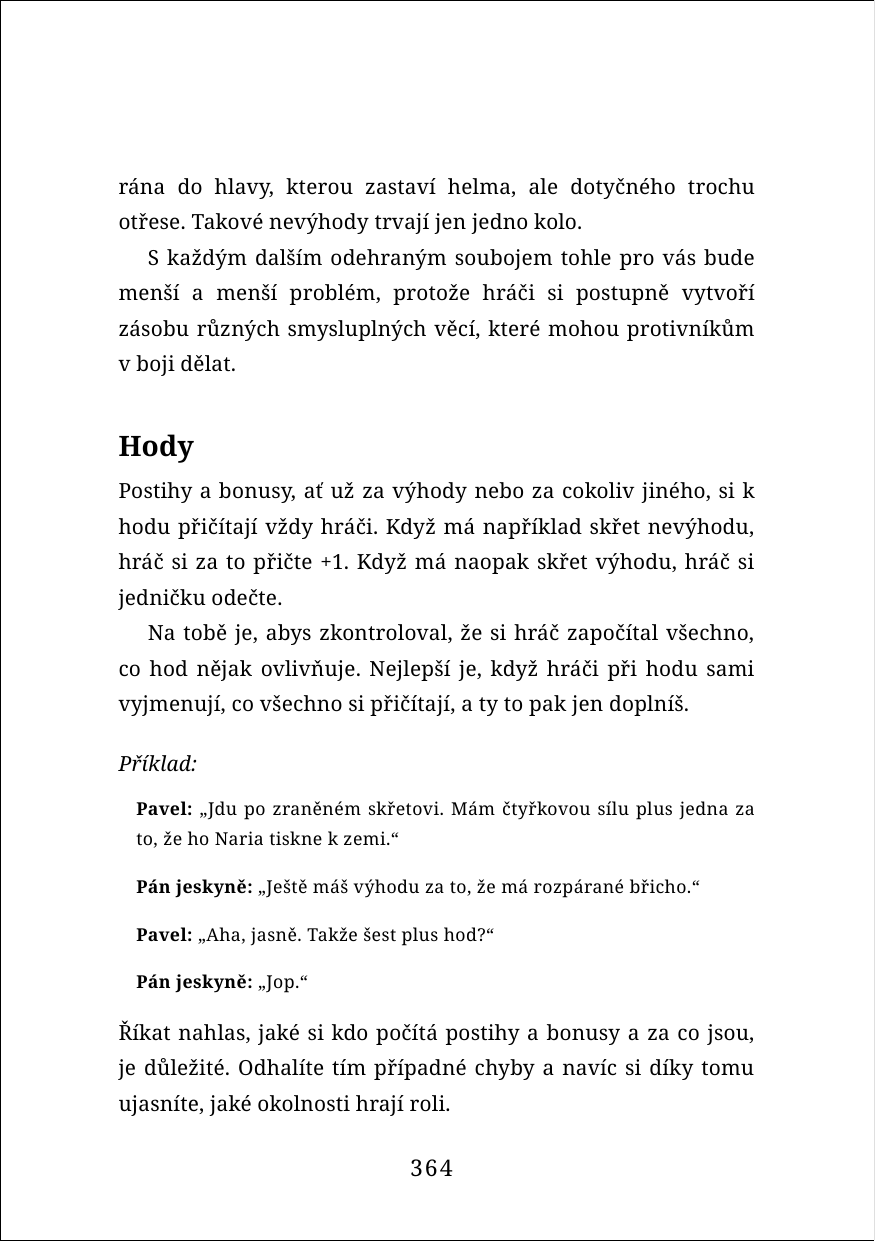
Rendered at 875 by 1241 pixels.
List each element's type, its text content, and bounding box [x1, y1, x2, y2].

text rána do hlavy, kterou zastaví helma, ale dotyčného trochu otřese. Takové nevýhody trvají jen jedno kolo. S každým dalším odehraným soubojem tohle pro vás bude menší a menší problém, protože hráči si postupně vytvoří zásobu různých smysluplných věcí, které mohou protivníkům v boji dělat. [118, 172, 756, 378]
subtitle Hody [118, 426, 756, 464]
text Říkat nahlas, jaké si kdo počítá postihy a bonusy a za co jsou, je důležité. Odhalíte tím případné chyby a navíc si díky tomu ujasníte, jaké okolnosti hrají roli. [118, 1018, 756, 1117]
text Pavel: „Aha, jasně. Takže šest plus hod?“ [136, 922, 756, 946]
text Pán jeskyně: „Ještě máš výhodu za to, že má rozpárané břicho.“ [136, 874, 756, 898]
text Pavel: „Jdu po zraněném skřetovi. Mám čtyřkovou sílu plus jedna za to, že ho Naria tiskne k zemi.“ [136, 796, 756, 850]
text Příklad: [118, 749, 756, 777]
text Postihy a bonusy, ať už za výhody nebo za cokoliv jiného, si k hodu přičítají vždy hráči. Když má například skřet nevýhodu, hráč si za to přičte +1. Když má naopak skřet výhodu, hráč si jedničku odečte. Na tobě je, abys zkontroloval, že si hráč započítal všechno, co hod nějak ovlivňuje. Nejlepší je, když hráči při hodu sami vyjmenují, co všechno si přičítají, a ty to pak jen doplníš. [118, 476, 756, 718]
text Pán jeskyně: „Jop.“ [136, 970, 756, 994]
